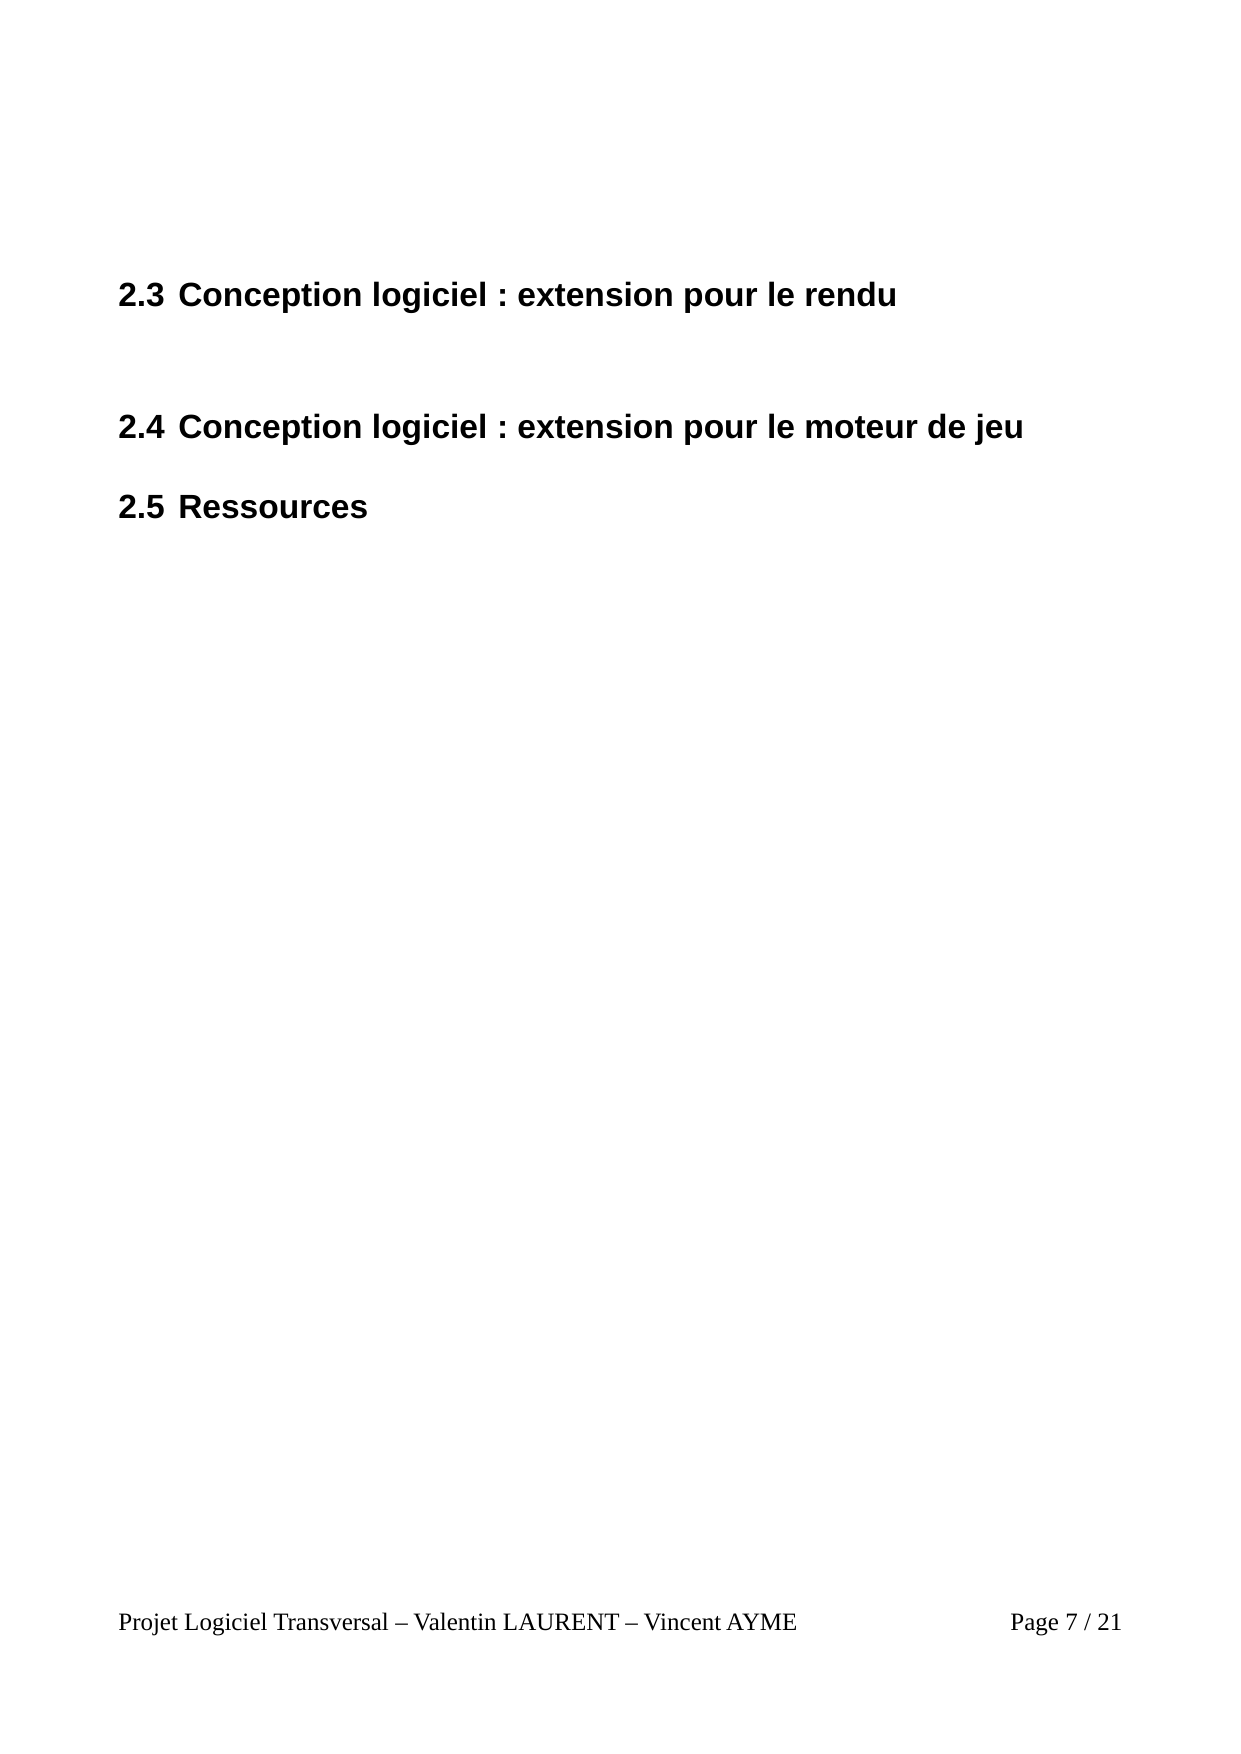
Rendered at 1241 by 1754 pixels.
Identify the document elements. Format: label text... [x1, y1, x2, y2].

subtitle Conception logiciel : extension pour le moteur de jeu [118, 407, 1122, 446]
subtitle Conception logiciel : extension pour le rendu [118, 274, 1122, 313]
subtitle Ressources [118, 487, 1122, 526]
